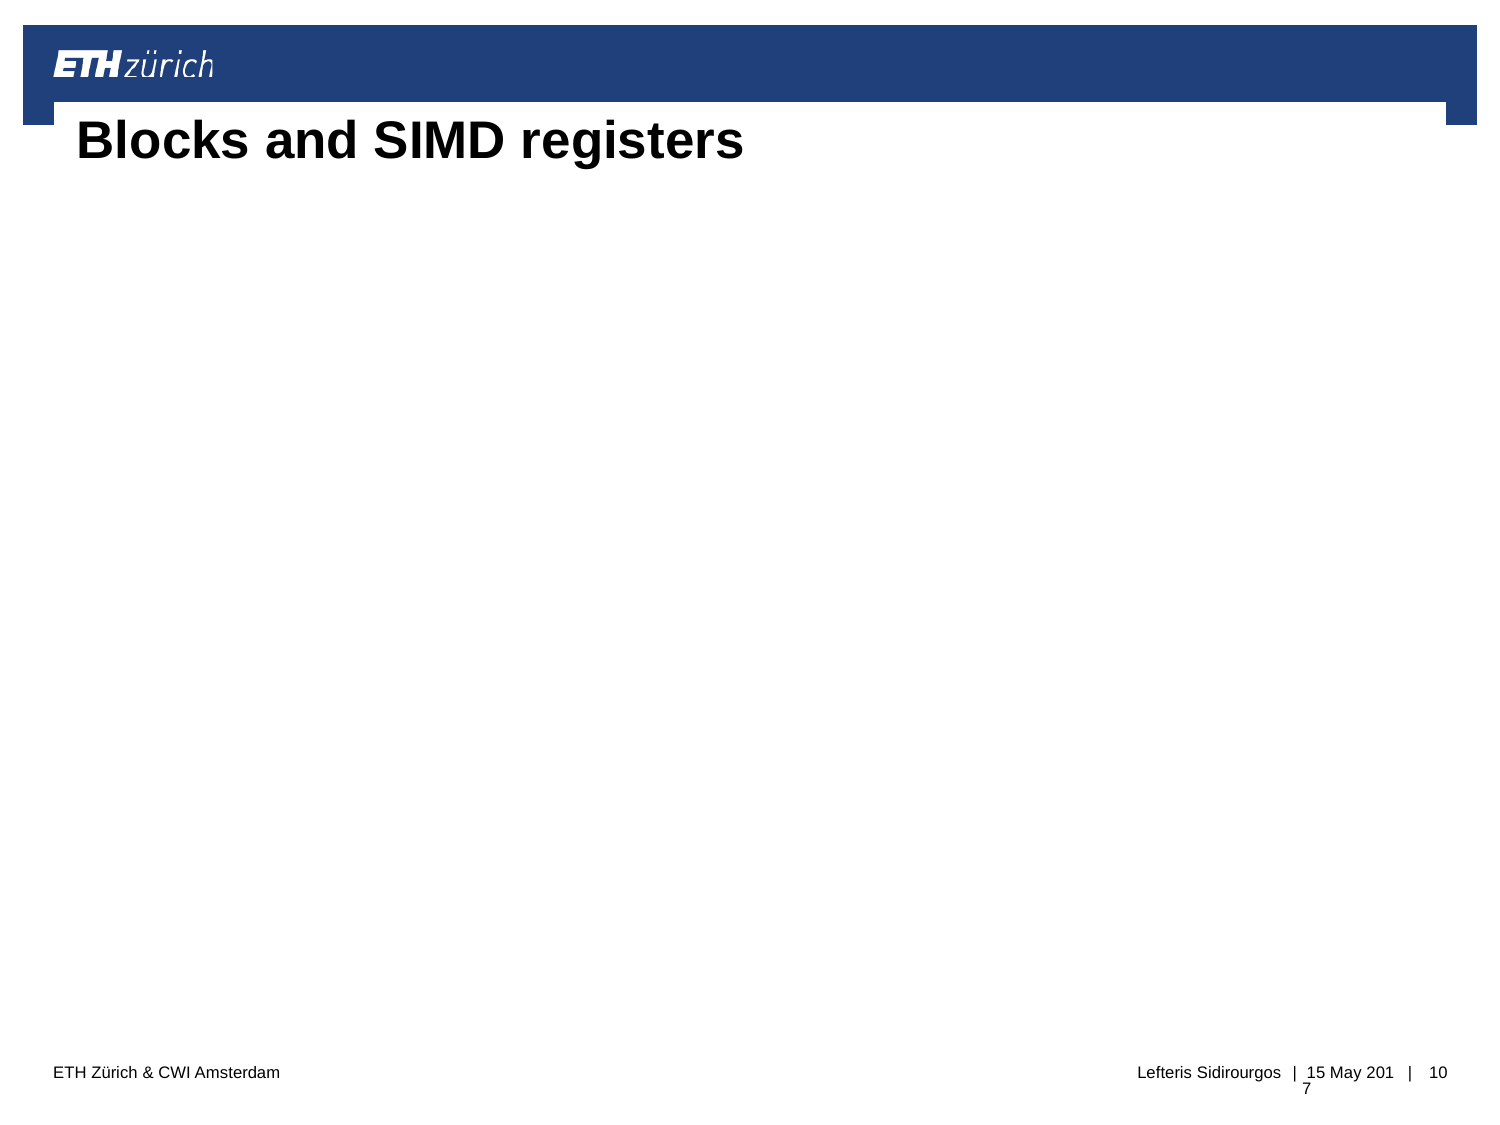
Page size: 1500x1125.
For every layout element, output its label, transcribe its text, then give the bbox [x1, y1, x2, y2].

title Blocks and SIMD registers [53, 101, 1447, 262]
